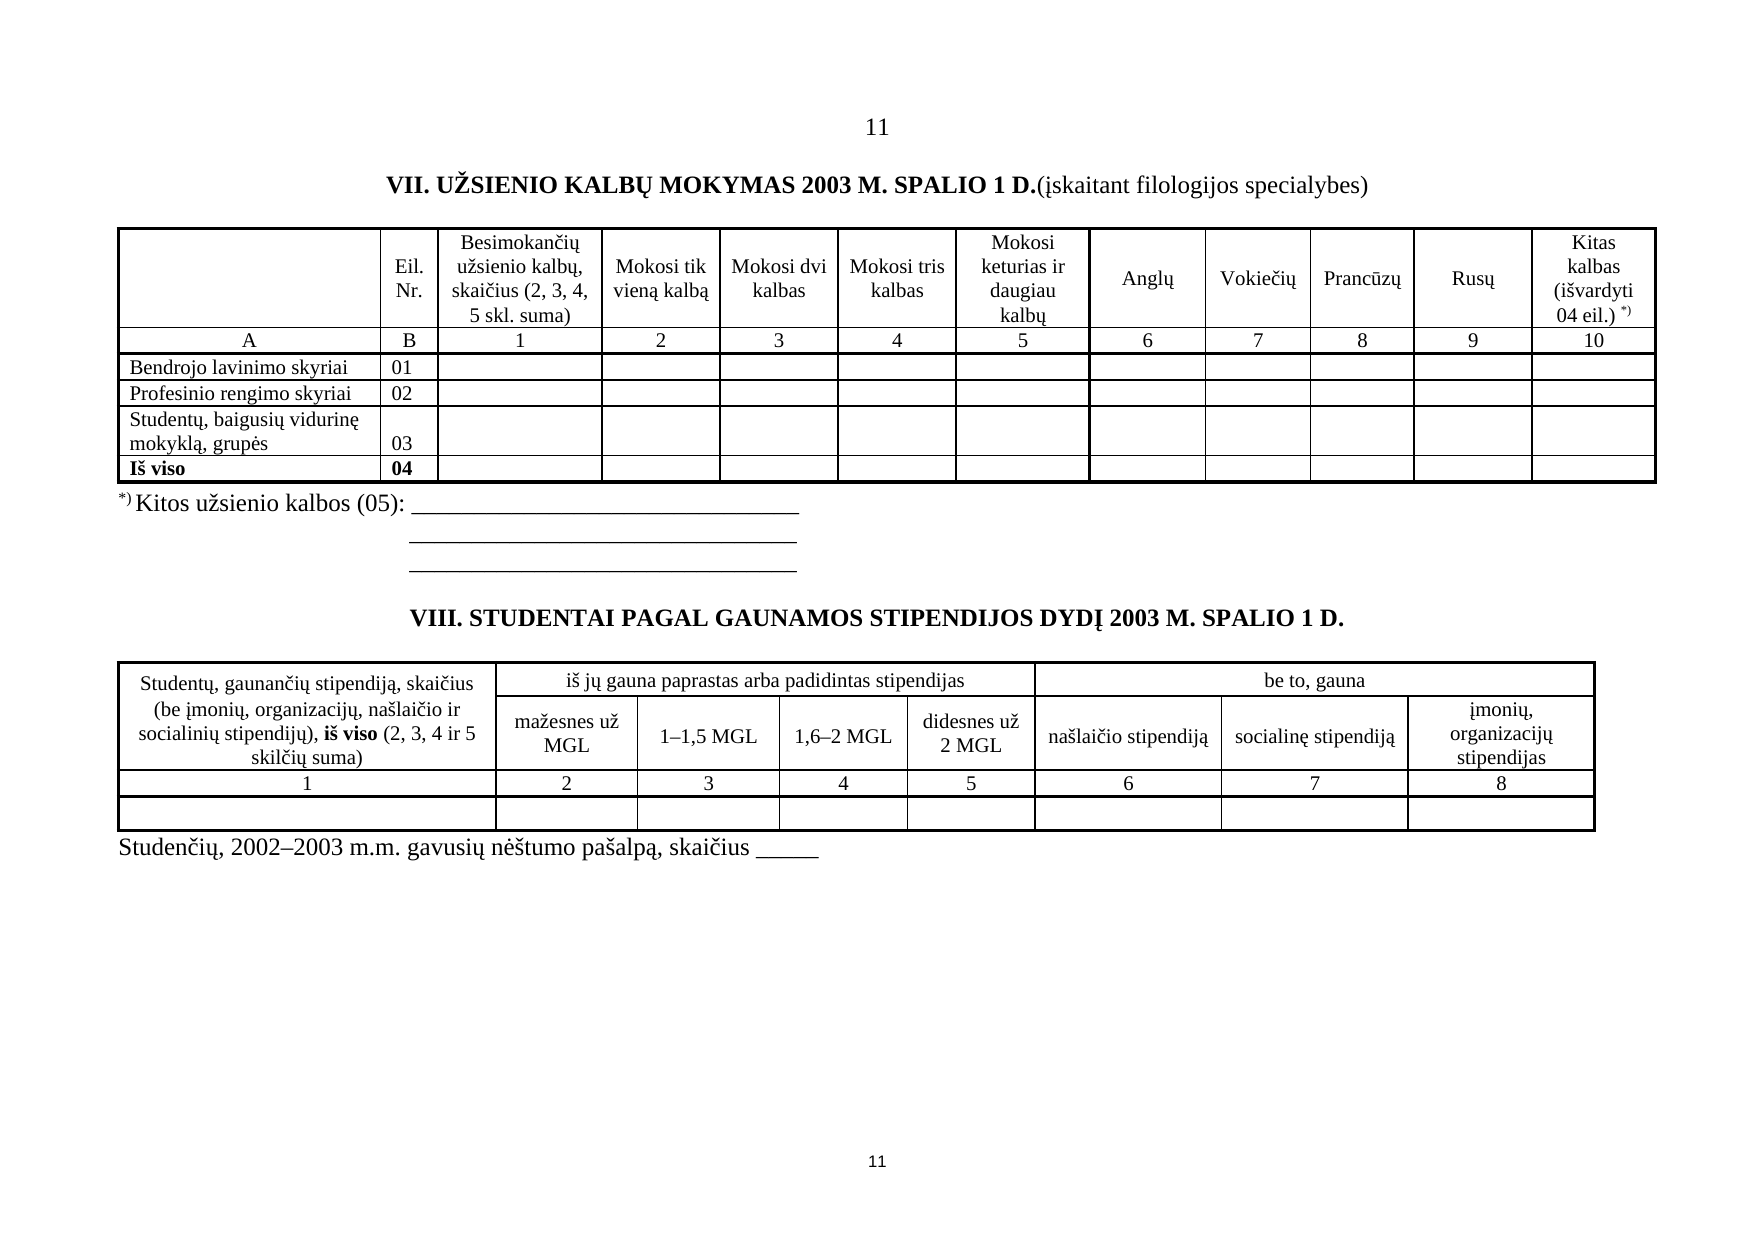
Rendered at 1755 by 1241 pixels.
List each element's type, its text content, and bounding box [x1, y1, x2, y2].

table_cell socialinę stipendiją [1222, 697, 1407, 769]
table_cell [957, 456, 1088, 480]
table_cell 01 [381, 355, 437, 379]
table_cell [721, 381, 837, 405]
table_header anglų [1091, 230, 1205, 327]
table_cell [1206, 456, 1310, 480]
table_cell B [381, 328, 437, 352]
table_cell [1206, 381, 1310, 405]
text VIII. Studentai pagal gaunamos stipendijos dydį 2003 m. spalio 1 d. [118, 603, 1636, 632]
table_cell [1206, 355, 1310, 379]
table_header vokiečių [1206, 230, 1310, 327]
table_cell 6 [1036, 771, 1221, 794]
table_header kitas kalbas (išvardyti 04 eil.) *) [1533, 230, 1654, 327]
table_cell 03 [381, 407, 437, 455]
table_cell [603, 407, 719, 455]
table_cell 2 [603, 328, 719, 352]
table_header mokosi keturias ir daugiau kalbų [957, 230, 1088, 327]
table_cell 9 [1415, 328, 1531, 352]
table_header mokosi tik vieną kalbą [603, 230, 719, 327]
table_cell 1 [439, 328, 601, 352]
table_cell [1533, 407, 1654, 455]
table_cell Iš viso [120, 456, 380, 480]
table_cell 4 [839, 328, 955, 352]
table_cell [1415, 381, 1531, 405]
table_cell 10 [1533, 328, 1654, 352]
table_cell 1–1,5 MGL [638, 697, 779, 769]
table_cell 6 [1091, 328, 1205, 352]
table_cell [1091, 381, 1205, 405]
table_cell [1091, 407, 1205, 455]
table_cell [1415, 355, 1531, 379]
table_cell 8 [1311, 328, 1413, 352]
table_cell [1311, 381, 1413, 405]
table_header be to, gauna [1036, 664, 1593, 695]
table_cell [721, 456, 837, 480]
table_cell [1091, 456, 1205, 480]
table_cell [839, 381, 955, 405]
table_cell [1091, 355, 1205, 379]
table_cell 1,6–2 MGL [780, 697, 907, 769]
table_cell 7 [1206, 328, 1310, 352]
table_cell [439, 407, 601, 455]
table_cell [439, 381, 601, 405]
table_cell įmonių, organizacijų stipendijas [1409, 697, 1593, 769]
table_cell [780, 798, 907, 829]
table_cell 04 [381, 456, 437, 480]
text *) Kitos užsienio kalbos (05): _______________________________ [118, 488, 1636, 517]
table_cell 3 [638, 771, 779, 794]
table_header rusų [1415, 230, 1531, 327]
table_cell [957, 407, 1088, 455]
table_cell mažesnes už MGL [497, 697, 637, 769]
table_cell [120, 798, 495, 829]
table_cell [1311, 355, 1413, 379]
table_cell [908, 798, 1034, 829]
table_header Studentų, gaunančių stipendiją, skaičius [120, 664, 495, 695]
table_header Eil.Nr. [381, 230, 437, 327]
table_cell 8 [1409, 771, 1593, 794]
table_cell 5 [957, 328, 1088, 352]
table_cell [721, 407, 837, 455]
table_cell [1222, 798, 1407, 829]
table_header [120, 230, 380, 327]
table_header prancūzų [1311, 230, 1413, 327]
table_cell A [120, 328, 380, 352]
table_cell Studentų, baigusių vidurinę mokyklą, grupės [120, 407, 380, 455]
table_cell 7 [1222, 771, 1407, 794]
table_cell [439, 456, 601, 480]
table_cell [497, 798, 637, 829]
table_cell [603, 355, 719, 379]
table_cell [1206, 407, 1310, 455]
table_cell didesnes už 2 MGL [908, 697, 1034, 769]
text Studenčių, 2002–2003 m.m. gavusių nėštumo pašalpą, skaičius _____ [118, 832, 1636, 861]
table_cell [839, 355, 955, 379]
table_cell 2 [497, 771, 637, 794]
table_cell Bendrojo lavinimo skyriai [120, 355, 380, 379]
table_header iš jų gauna paprastas arba padidintas stipendijas [497, 664, 1034, 695]
table_cell 1 [120, 771, 495, 794]
table_cell [1533, 381, 1654, 405]
table_cell [721, 355, 837, 379]
table_cell [603, 456, 719, 480]
table_cell [1311, 456, 1413, 480]
table_cell 4 [780, 771, 907, 794]
text VII. užsienio kalbų mokymas 2003 m. spalio 1 d.(įskaitant filologijos specialybes) [118, 170, 1636, 198]
table_header Besimokančių užsienio kalbų, skaičius (2, 3, 4, 5 skl. suma) [439, 230, 601, 327]
table_cell [839, 456, 955, 480]
text _______________________________ [409, 517, 1636, 546]
table_cell našlaičio stipendiją [1036, 697, 1221, 769]
table_cell [603, 381, 719, 405]
table_cell 3 [721, 328, 837, 352]
table_header mokosi dvi kalbas [721, 230, 837, 327]
table_cell 5 [908, 771, 1034, 794]
table_cell [1409, 798, 1593, 829]
table_cell [439, 355, 601, 379]
table_cell [957, 381, 1088, 405]
table_cell [1533, 355, 1654, 379]
table_cell [1415, 407, 1531, 455]
table_cell [1311, 407, 1413, 455]
table_cell [638, 798, 779, 829]
table_cell [957, 355, 1088, 379]
table_cell [1036, 798, 1221, 829]
table_cell [1533, 456, 1654, 480]
text _______________________________ [409, 546, 1636, 574]
table_cell (be įmonių, organizacijų, našlaičio ir socialinių stipendijų), iš viso (2, 3, 4 ir 5 skilčių suma) [120, 695, 495, 769]
table_cell 02 [381, 381, 437, 405]
table_header mokosi tris kalbas [839, 230, 955, 327]
table_cell [1415, 456, 1531, 480]
table_cell Profesinio rengimo skyriai [120, 381, 380, 405]
table_cell [839, 407, 955, 455]
